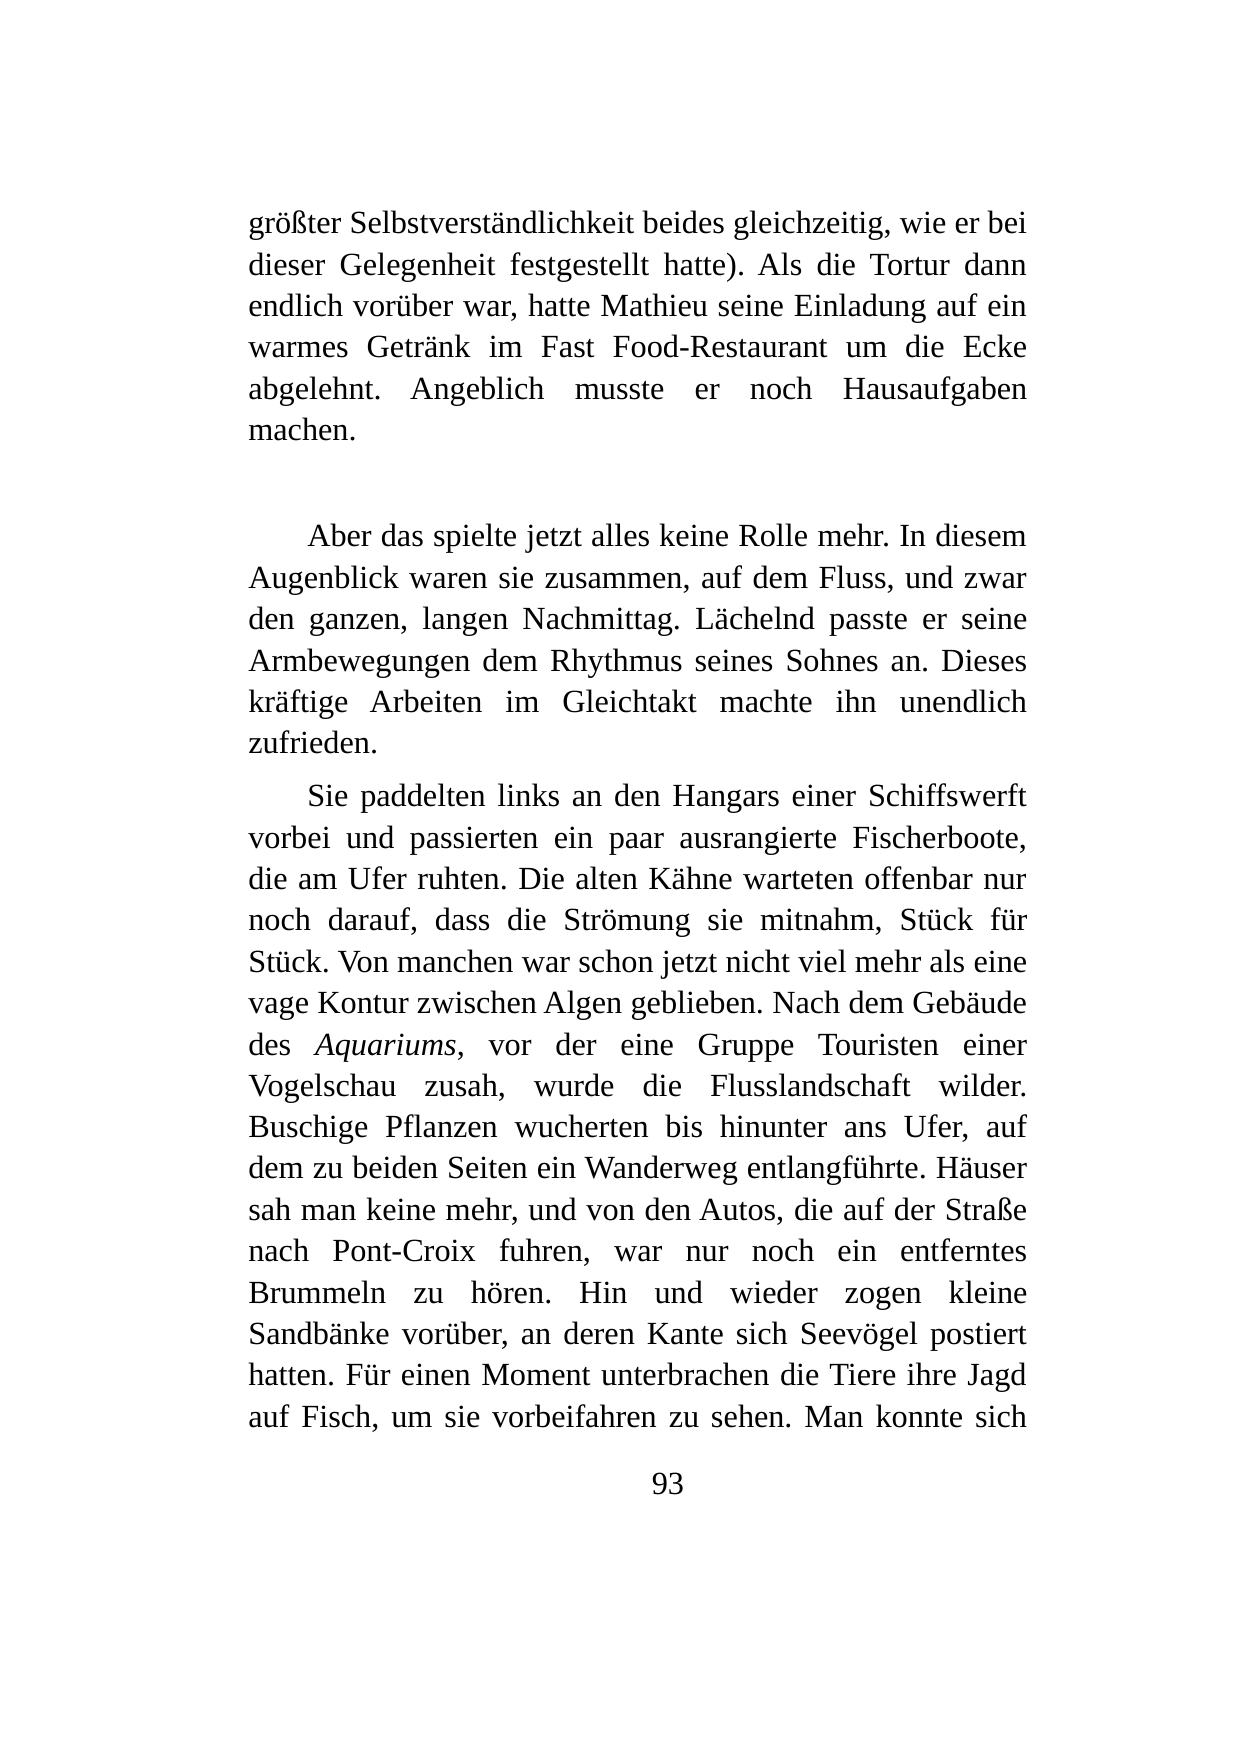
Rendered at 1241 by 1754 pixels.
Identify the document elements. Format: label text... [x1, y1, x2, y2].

text größter Selbstverständlichkeit beides gleichzeitig, wie er bei dieser Gelegenheit festgestellt hatte). Als die Tortur dann endlich vorüber war, hatte Mathieu seine Einladung auf ein warmes Getränk im Fast Food-Restaurant um die Ecke abgelehnt. Angeblich musste er noch Hausaufgaben machen. [248, 201, 1028, 449]
text Sie paddelten links an den Hangars einer Schiffswerft vorbei und passierten ein paar ausrangierte Fischerboote, die am Ufer ruhten. Die alten Kähne warteten offenbar nur noch darauf, dass die Strömung sie mitnahm, Stück für Stück. Von manchen war schon jetzt nicht viel mehr als eine vage Kontur zwischen Algen geblieben. Nach dem Gebäude des Aquariums, vor der eine Gruppe Touristen einer Vogelschau zusah, wurde die Flusslandschaft wilder. Buschige Pflanzen wucherten bis hinunter ans Ufer, auf dem zu beiden Seiten ein Wanderweg entlangführte. Häuser sah man keine mehr, und von den Autos, die auf der Straße nach Pont-Croix fuhren, war nur noch ein entferntes Brummeln zu hören. Hin und wieder zogen kleine Sandbänke vorüber, an deren Kante sich Seevögel postiert hatten. Für einen Moment unterbrachen die Tiere ihre Jagd auf Fisch, um sie vorbeifahren zu sehen. Man konnte sich [248, 774, 1028, 1435]
text Aber das spielte jetzt alles keine Rolle mehr. In diesem Augenblick waren sie zusammen, auf dem Fluss, und zwar den ganzen, langen Nachmittag. Lächelnd passte er seine Armbewegungen dem Rhythmus seines Sohnes an. Dieses kräftige Arbeiten im Gleichtakt machte ihn unendlich zufrieden. [248, 514, 1028, 762]
